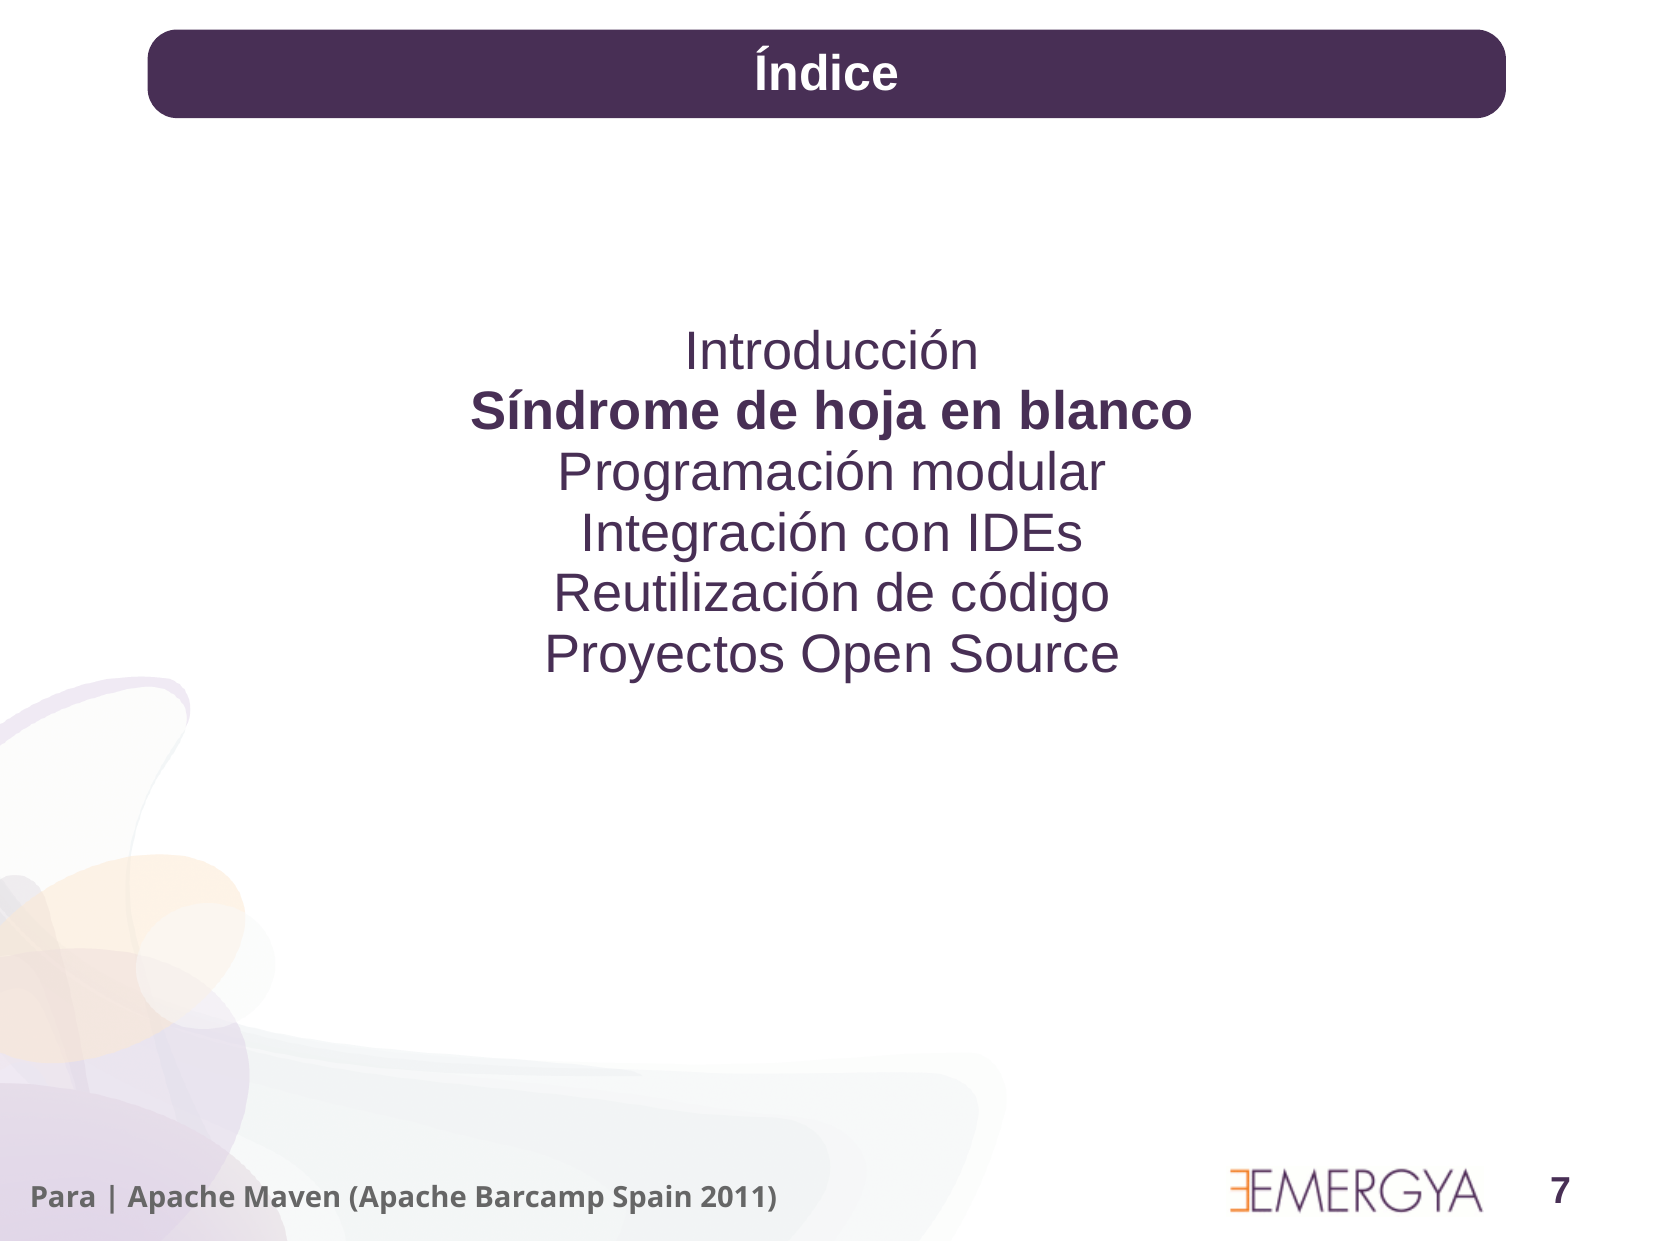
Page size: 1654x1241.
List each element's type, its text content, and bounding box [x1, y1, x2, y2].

text_box Introducción Síndrome de hoja en blanco Programación modular Integración con IDEs Reutilización de código Proyectos Open Source [88, 147, 1577, 857]
text_box Índice [147, 29, 1506, 119]
picture [1226, 1166, 1484, 1217]
picture [0, 673, 1017, 1241]
